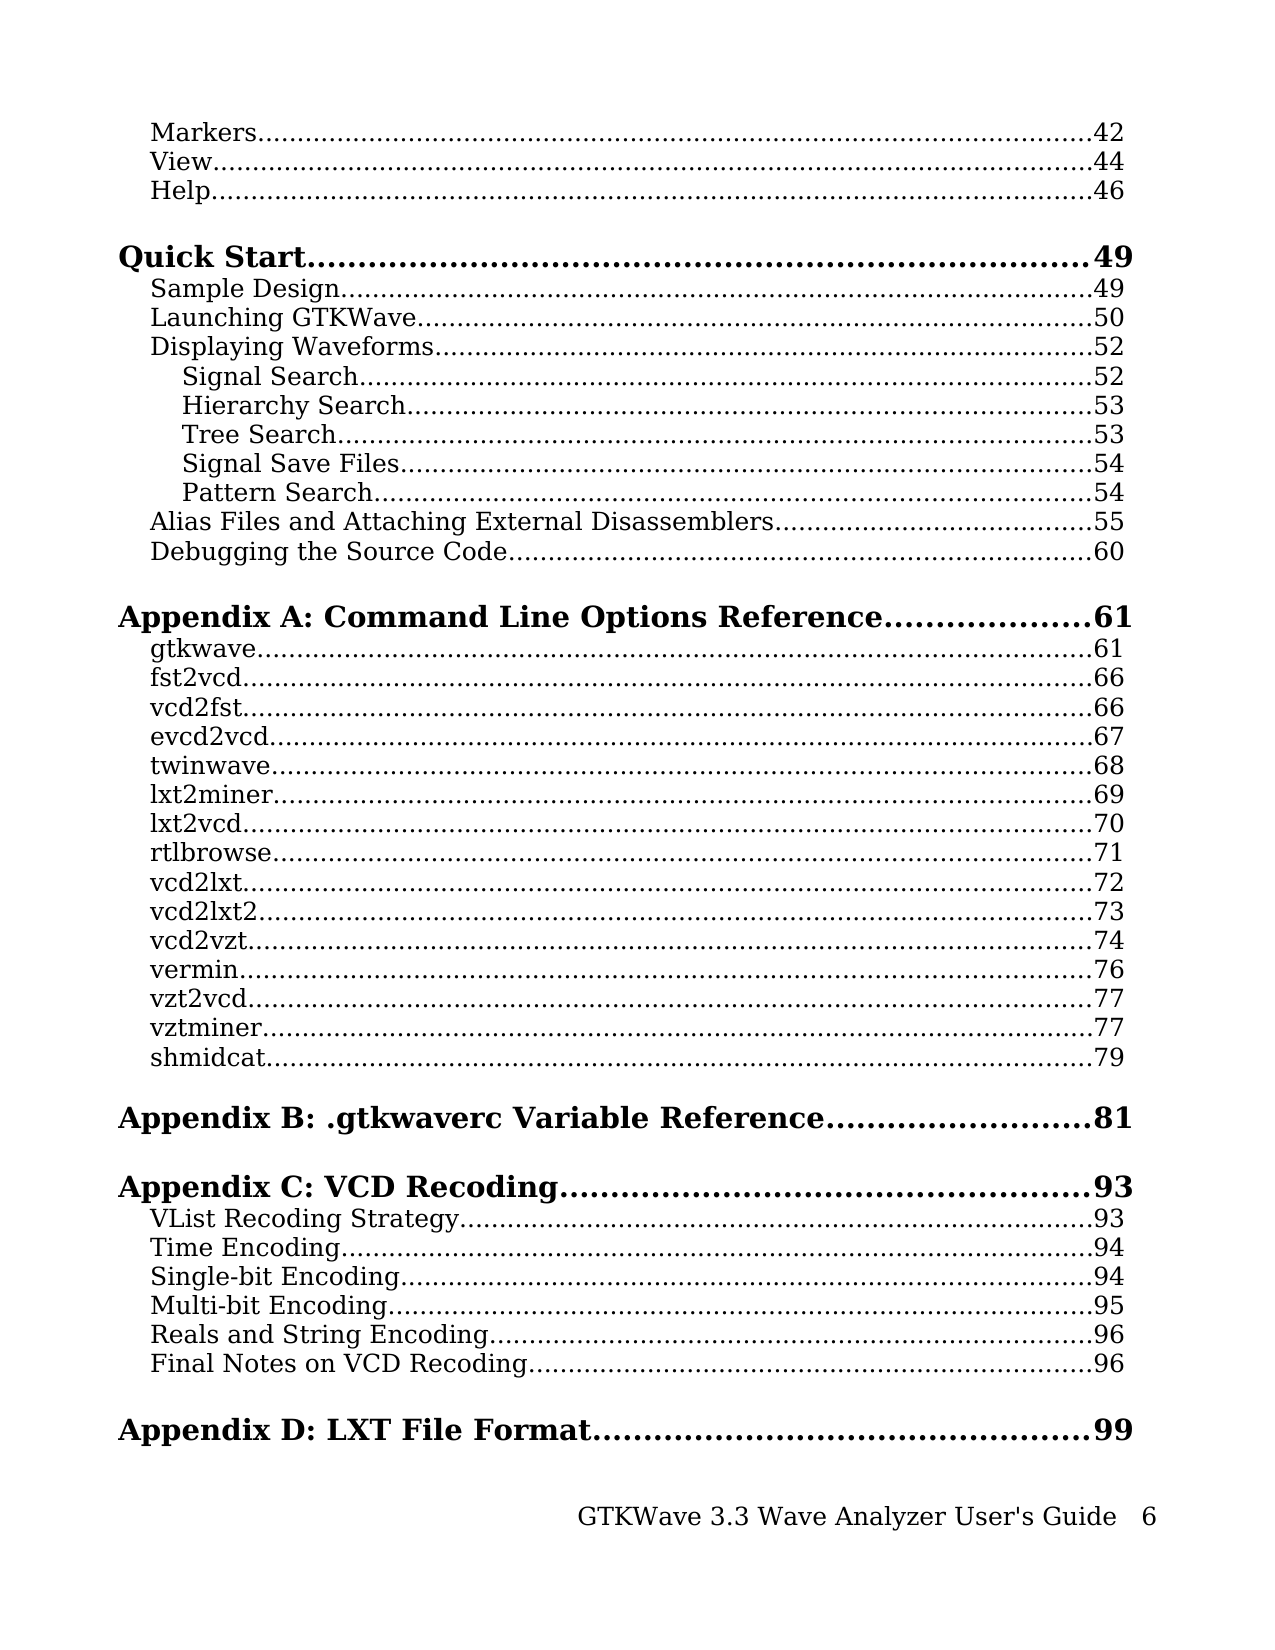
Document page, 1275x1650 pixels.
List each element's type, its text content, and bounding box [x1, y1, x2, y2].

text Time Encoding 94 [118, 1233, 1157, 1262]
text vcd2vzt 74 [118, 926, 1157, 955]
text rtlbrowse 71 [118, 838, 1157, 868]
text Displaying Waveforms 52 [118, 332, 1157, 362]
text lxt2vcd 70 [118, 809, 1157, 838]
text Tree Search 53 [118, 420, 1157, 449]
text Final Notes on VCD Recoding 96 [118, 1350, 1157, 1379]
text Signal Save Files 54 [118, 449, 1157, 478]
text Appendix D: LXT File Format 99 [118, 1413, 1157, 1447]
text Appendix C: VCD Recoding 93 [118, 1169, 1157, 1204]
text Help 46 [118, 176, 1157, 206]
text Alias Files and Attaching External Disassemblers 55 [118, 507, 1157, 537]
text Multi-bit Encoding 95 [118, 1291, 1157, 1321]
text Reals and String Encoding 96 [118, 1321, 1157, 1350]
text gtkwave 61 [118, 634, 1157, 663]
text Debugging the Source Code 60 [118, 537, 1157, 566]
text VList Recoding Strategy 93 [118, 1204, 1157, 1233]
text vcd2lxt 72 [118, 868, 1157, 897]
text vztminer 77 [118, 1013, 1157, 1043]
text Launching GTKWave 50 [118, 303, 1157, 332]
text Appendix B: .gtkwaverc Variable Reference 81 [118, 1101, 1157, 1135]
text Signal Search 52 [118, 362, 1157, 391]
text vcd2lxt2 73 [118, 897, 1157, 926]
text fst2vcd 66 [118, 663, 1157, 693]
text View 44 [118, 147, 1157, 176]
text vermin 76 [118, 955, 1157, 984]
text Pattern Search 54 [118, 478, 1157, 507]
text Appendix A: Command Line Options Reference 61 [118, 600, 1157, 634]
text vcd2fst 66 [118, 693, 1157, 722]
text Quick Start 49 [118, 240, 1157, 274]
text shmidcat 79 [118, 1043, 1157, 1072]
text vzt2vcd 77 [118, 984, 1157, 1013]
text Single-bit Encoding 94 [118, 1262, 1157, 1291]
text Hierarchy Search 53 [118, 391, 1157, 420]
text Sample Design 49 [118, 274, 1157, 303]
text lxt2miner 69 [118, 780, 1157, 809]
text twinwave 68 [118, 751, 1157, 780]
text Markers 42 [118, 118, 1157, 147]
text evcd2vcd 67 [118, 722, 1157, 751]
